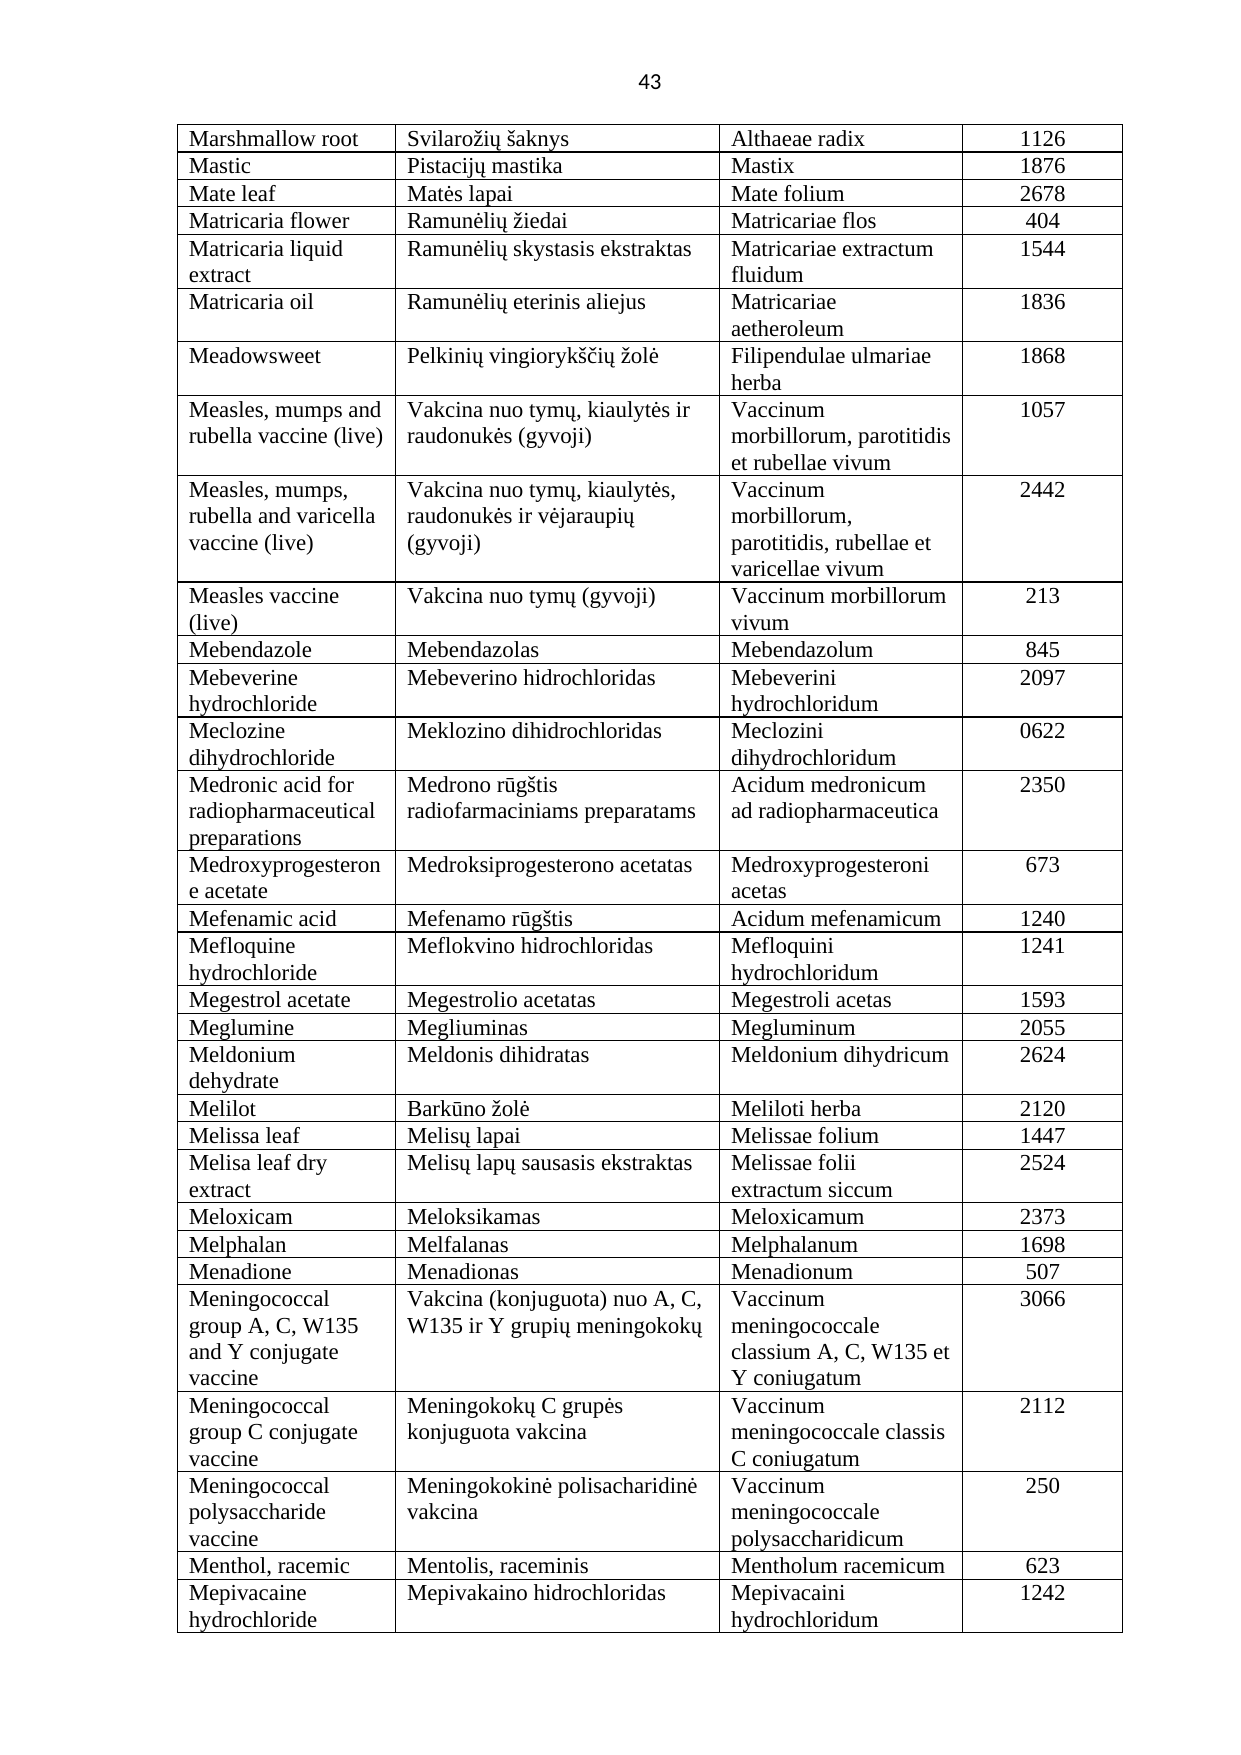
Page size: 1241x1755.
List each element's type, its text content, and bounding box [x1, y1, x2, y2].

table_cell Medroksiprogesterono acetatas [396, 851, 719, 904]
table_cell Melissae folii extractum siccum [720, 1150, 962, 1202]
table_cell Matricaria oil [178, 289, 395, 341]
table_cell 250 [963, 1472, 1122, 1551]
table_cell Melissae folium [720, 1122, 962, 1148]
table_cell Mebeverine hydrochloride [178, 664, 395, 716]
table_cell Acidum mefenamicum [720, 905, 962, 931]
table_cell 2442 [963, 476, 1122, 581]
table_cell 1593 [963, 986, 1122, 1012]
table_cell Meningokokų C grupės konjuguota vakcina [396, 1392, 719, 1471]
table_cell Matricariae flos [720, 207, 962, 234]
table_cell Mebendazolas [396, 636, 719, 663]
table_cell Melisų lapų sausasis ekstraktas [396, 1150, 719, 1202]
table_cell 0622 [963, 718, 1122, 770]
table_cell Melissa leaf [178, 1122, 395, 1148]
table_cell 1057 [963, 396, 1122, 475]
table_cell Mefloquini hydrochloridum [720, 933, 962, 985]
table_cell Melisa leaf dry extract [178, 1150, 395, 1202]
table_cell 845 [963, 636, 1122, 663]
table_cell Matricaria liquid extract [178, 235, 395, 287]
table_cell 3066 [963, 1285, 1122, 1391]
table_cell Menthol, racemic [178, 1552, 395, 1578]
table_cell Meclozine dihydrochloride [178, 718, 395, 770]
table_cell Medroxyprogesteroni acetas [720, 851, 962, 904]
table_cell Meningococcal group A, C, W135 and Y conjugate vaccine [178, 1285, 395, 1391]
table_cell Meldonium dehydrate [178, 1041, 395, 1094]
table_cell Meliloti herba [720, 1095, 962, 1121]
table_cell Svilarožių šaknys [396, 125, 719, 151]
table_cell Mate folium [720, 180, 962, 206]
table_cell Melphalanum [720, 1231, 962, 1257]
table_cell Mefloquine hydrochloride [178, 933, 395, 985]
table_cell Mepivacaine hydrochloride [178, 1580, 395, 1632]
table_cell Menadionum [720, 1258, 962, 1284]
table_cell Meclozini dihydrochloridum [720, 718, 962, 770]
table_cell Vaccinum meningococcale polysaccharidicum [720, 1472, 962, 1551]
table_cell Vakcina (konjuguota) nuo A, C, W135 ir Y grupių meningokokų [396, 1285, 719, 1391]
table_cell 1876 [963, 153, 1122, 179]
table_cell Vakcina nuo tymų, kiaulytės, raudonukės ir vėjaraupių (gyvoji) [396, 476, 719, 581]
table_cell 1240 [963, 905, 1122, 931]
table_cell 1241 [963, 933, 1122, 985]
table_cell Melfalanas [396, 1231, 719, 1257]
table_cell Ramunėlių skystasis ekstraktas [396, 235, 719, 287]
table_cell Meglumine [178, 1014, 395, 1040]
table_cell Matricariae extractum fluidum [720, 235, 962, 287]
table_cell Vaccinum morbillorum, parotitidis, rubellae et varicellae vivum [720, 476, 962, 581]
table_cell Meloksikamas [396, 1203, 719, 1229]
table_cell Vaccinum morbillorum vivum [720, 583, 962, 635]
table_cell Megestroli acetas [720, 986, 962, 1012]
table_cell Measles, mumps and rubella vaccine (live) [178, 396, 395, 475]
table_cell 2350 [963, 771, 1122, 850]
table_cell Menadione [178, 1258, 395, 1284]
table_cell 623 [963, 1552, 1122, 1578]
table_cell 2097 [963, 664, 1122, 716]
table_cell Mepivakaino hidrochloridas [396, 1580, 719, 1632]
table_cell Mebeverini hydrochloridum [720, 664, 962, 716]
table_cell Filipendulae ulmariae herba [720, 342, 962, 395]
table_cell Pelkinių vingiorykščių žolė [396, 342, 719, 395]
table_cell Vakcina nuo tymų (gyvoji) [396, 583, 719, 635]
table_cell 1447 [963, 1122, 1122, 1148]
table_cell Meldonis dihidratas [396, 1041, 719, 1094]
table_cell Matricaria flower [178, 207, 395, 234]
table_cell Meloxicam [178, 1203, 395, 1229]
table_cell Marshmallow root [178, 125, 395, 151]
table_cell Meloxicamum [720, 1203, 962, 1229]
table_cell Meadowsweet [178, 342, 395, 395]
table_cell Meningococcal group C conjugate vaccine [178, 1392, 395, 1471]
table_cell Meningokokinė polisacharidinė vakcina [396, 1472, 719, 1551]
table_cell Mastic [178, 153, 395, 179]
table_cell Menadionas [396, 1258, 719, 1284]
table_cell 1698 [963, 1231, 1122, 1257]
table_cell 1836 [963, 289, 1122, 341]
table_cell Vaccinum morbillorum, parotitidis et rubellae vivum [720, 396, 962, 475]
table_cell Mebendazolum [720, 636, 962, 663]
table_cell Mefenamo rūgštis [396, 905, 719, 931]
table_cell Matricariae aetheroleum [720, 289, 962, 341]
table_cell Barkūno žolė [396, 1095, 719, 1121]
table_cell Mepivacaini hydrochloridum [720, 1580, 962, 1632]
table_cell 2112 [963, 1392, 1122, 1471]
table_cell Medroxyprogesterone acetate [178, 851, 395, 904]
table_cell 2524 [963, 1150, 1122, 1202]
table_cell Vakcina nuo tymų, kiaulytės ir raudonukės (gyvoji) [396, 396, 719, 475]
table_cell 213 [963, 583, 1122, 635]
table_cell Mentholum racemicum [720, 1552, 962, 1578]
table_cell Vaccinum meningococcale classium A, C, W135 et Y coniugatum [720, 1285, 962, 1391]
table_cell 1242 [963, 1580, 1122, 1632]
table_cell Ramunėlių žiedai [396, 207, 719, 234]
table_cell 2120 [963, 1095, 1122, 1121]
table_cell Meldonium dihydricum [720, 1041, 962, 1094]
table_cell Measles vaccine (live) [178, 583, 395, 635]
table_cell Mastix [720, 153, 962, 179]
table_cell Acidum medronicum ad radiopharmaceutica [720, 771, 962, 850]
table_cell 1868 [963, 342, 1122, 395]
table_cell Mate leaf [178, 180, 395, 206]
table_cell Vaccinum meningococcale classis C coniugatum [720, 1392, 962, 1471]
table_cell 1544 [963, 235, 1122, 287]
table_cell 507 [963, 1258, 1122, 1284]
table_cell Melisų lapai [396, 1122, 719, 1148]
table_cell Meflokvino hidrochloridas [396, 933, 719, 985]
table_cell Megestrolio acetatas [396, 986, 719, 1012]
table_cell Medrono rūgštis radiofarmaciniams preparatams [396, 771, 719, 850]
table_cell Melilot [178, 1095, 395, 1121]
table_cell Megliuminas [396, 1014, 719, 1040]
table_cell Melphalan [178, 1231, 395, 1257]
table_cell Pistacijų mastika [396, 153, 719, 179]
table_cell 2055 [963, 1014, 1122, 1040]
table_cell Meklozino dihidrochloridas [396, 718, 719, 770]
table_cell Measles, mumps, rubella and varicella vaccine (live) [178, 476, 395, 581]
table_cell 2678 [963, 180, 1122, 206]
table_cell Ramunėlių eterinis aliejus [396, 289, 719, 341]
table_cell Megestrol acetate [178, 986, 395, 1012]
table_cell Mefenamic acid [178, 905, 395, 931]
table_cell 404 [963, 207, 1122, 234]
table_cell 2624 [963, 1041, 1122, 1094]
table_cell Megluminum [720, 1014, 962, 1040]
table_cell Mebeverino hidrochloridas [396, 664, 719, 716]
table_cell Mentolis, raceminis [396, 1552, 719, 1578]
table_cell Mebendazole [178, 636, 395, 663]
table_cell Medronic acid for radiopharmaceutical preparations [178, 771, 395, 850]
table_cell 2373 [963, 1203, 1122, 1229]
table_cell Meningococcal polysaccharide vaccine [178, 1472, 395, 1551]
table_cell 673 [963, 851, 1122, 904]
table_cell Matės lapai [396, 180, 719, 206]
table_cell 1126 [963, 125, 1122, 151]
table_cell Althaeae radix [720, 125, 962, 151]
